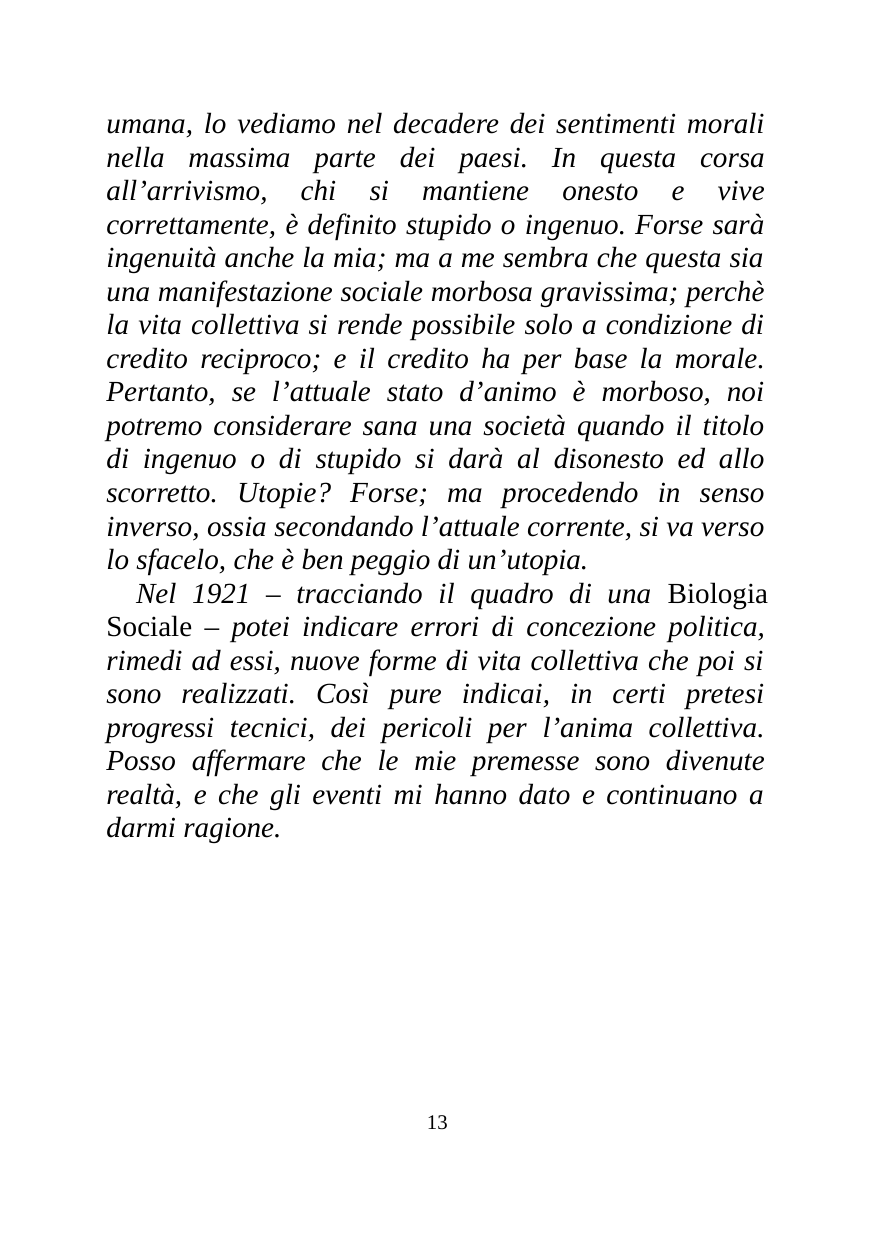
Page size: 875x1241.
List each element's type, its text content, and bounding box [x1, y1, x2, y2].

text Nel 1921 – tracciando il quadro di una Biologia Sociale – potei indicare errori di concezione politica, rimedi ad essi, nuove forme di vita collettiva che poi si sono realizzati. Così pure indicai, in certi pretesi progressi tecnici, dei pericoli per l’anima collettiva. Posso affermare che le mie premesse sono divenute realtà, e che gli eventi mi hanno dato e continuano a darmi ragione. [106, 576, 768, 844]
text umana, lo vediamo nel decadere dei sentimenti morali nella massima parte dei paesi. In questa corsa all’arrivismo, chi si mantiene onesto e vive correttamente, è definito stupido o ingenuo. Forse sarà ingenuità anche la mia; ma a me sembra che questa sia una manifestazione sociale morbosa gravissima; perchè la vita collettiva si rende possibile solo a condizione di credito reciproco; e il credito ha per base la morale. Pertanto, se l’attuale stato d’animo è morboso, noi potremo considerare sana una società quando il titolo di ingenuo o di stupido si darà al disonesto ed allo scorretto. Utopie? Forse; ma procedendo in senso inverso, ossia secondando l’attuale corrente, si va verso lo sfacelo, che è ben peggio di un’utopia. [106, 106, 768, 576]
